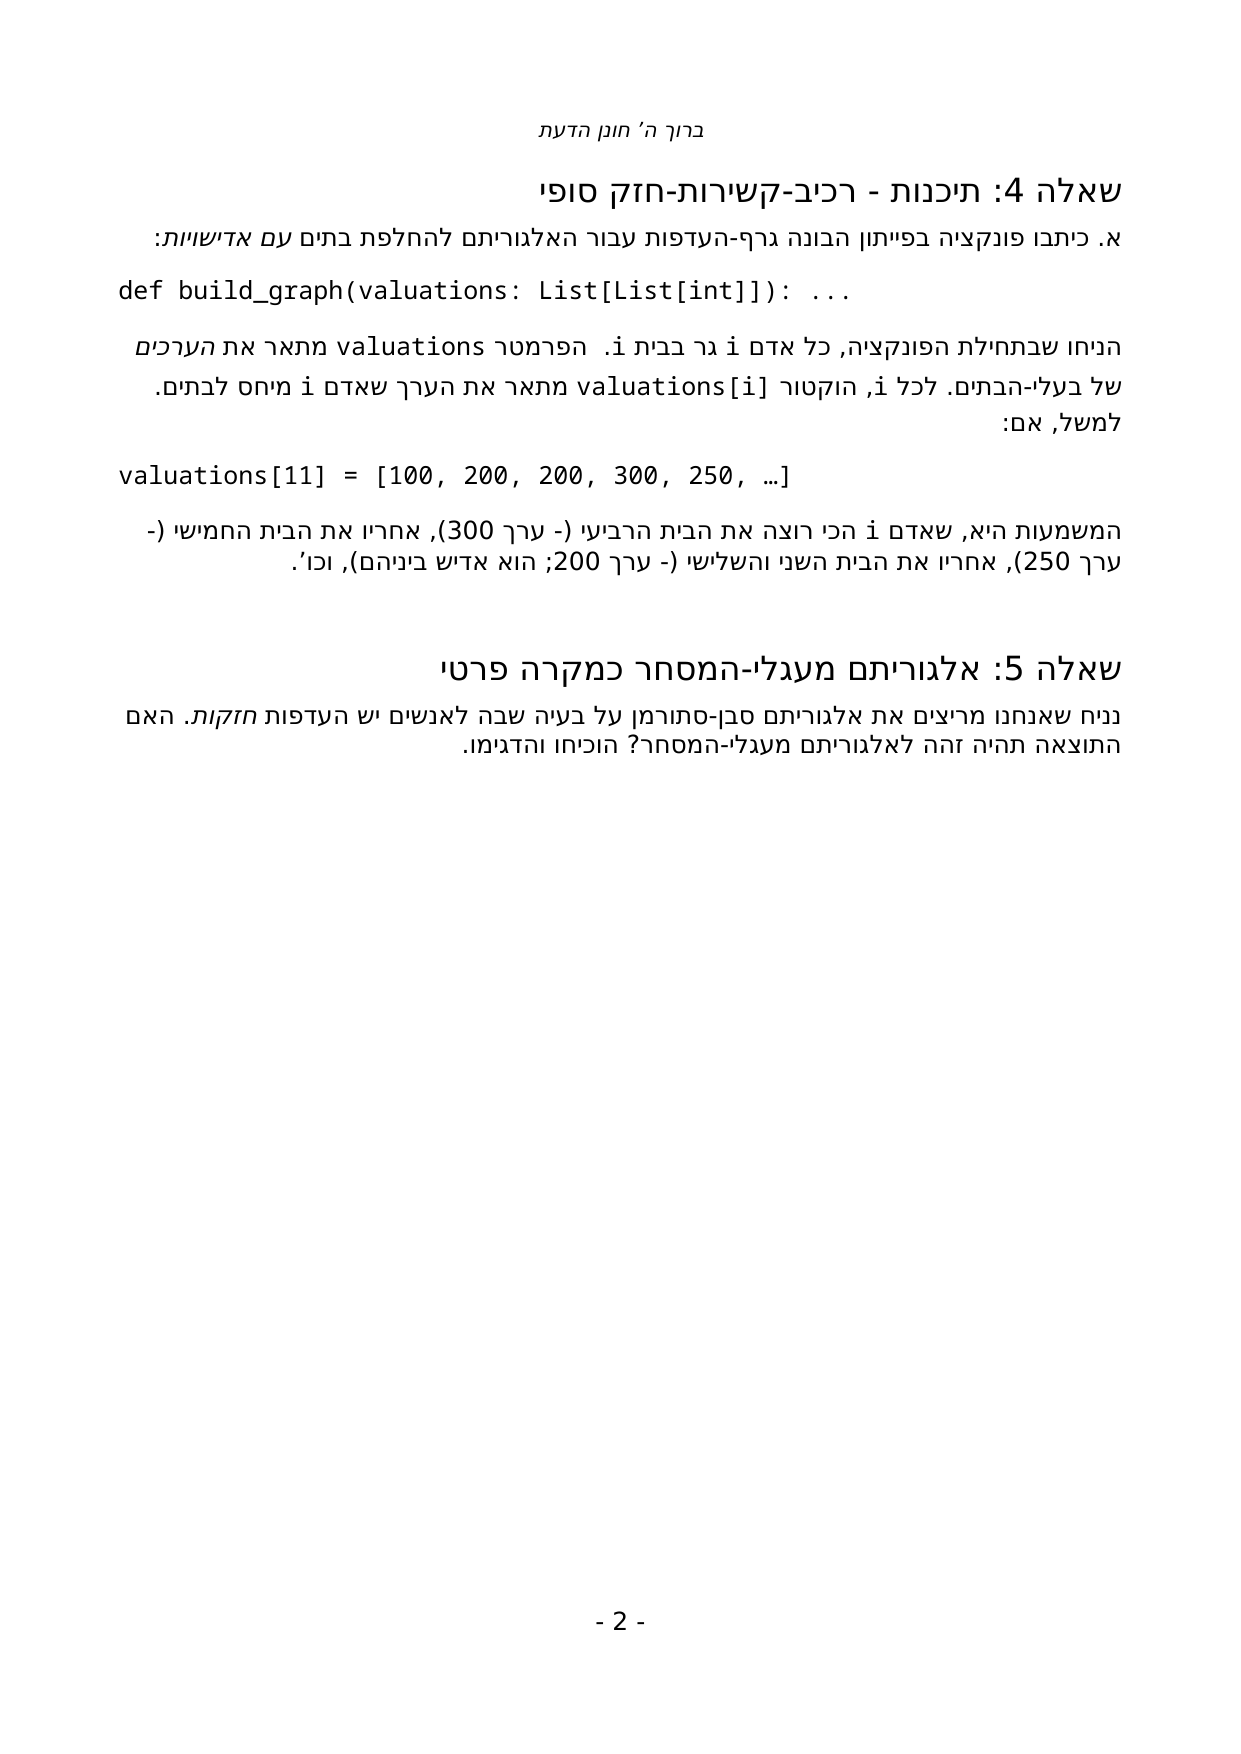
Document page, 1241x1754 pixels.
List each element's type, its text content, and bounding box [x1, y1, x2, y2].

text valuations[11] = [100, 200, 200, 300, 250, …] [118, 458, 1122, 492]
subtitle שאלה 5: אלגוריתם מעגלי-המסחר כמקרה פרטי [118, 650, 1122, 689]
text המשמעות היא, שאדם i הכי רוצה את הבית הרביעי (- ערך 300), אחריו את הבית החמישי (- ערך 250), אחריו את הבית השני והשלישי (- ערך 200; הוא אדיש ביניהם), וכו’. [118, 513, 1122, 576]
subtitle שאלה 4: תיכנות - רכיב-קשירות-חזק סופי [118, 172, 1122, 211]
text def build_graph(valuations: List[List[int]]): ... [118, 273, 1122, 307]
text נניח שאנחנו מריצים את אלגוריתם סבן-סתורמן על בעיה שבה לאנשים יש העדפות חזקות. האם התוצאה תהיה זהה לאלגוריתם מעגלי-המסחר? הוכיחו והדגימו. [118, 701, 1122, 759]
text א. כיתבו פונקציה בפייתון הבונה גרף-העדפות עבור האלגוריתם להחלפת בתים עם אדישויות: [118, 223, 1122, 252]
text הניחו שבתחילת הפונקציה, כל אדם i גר בבית i. הפרמטר valuations מתאר את הערכים של בעלי-הבתים. לכל i, הוקטור valuations[i] מתאר את הערך שאדם i מיחס לבתים. למשל, אם: [118, 328, 1122, 437]
